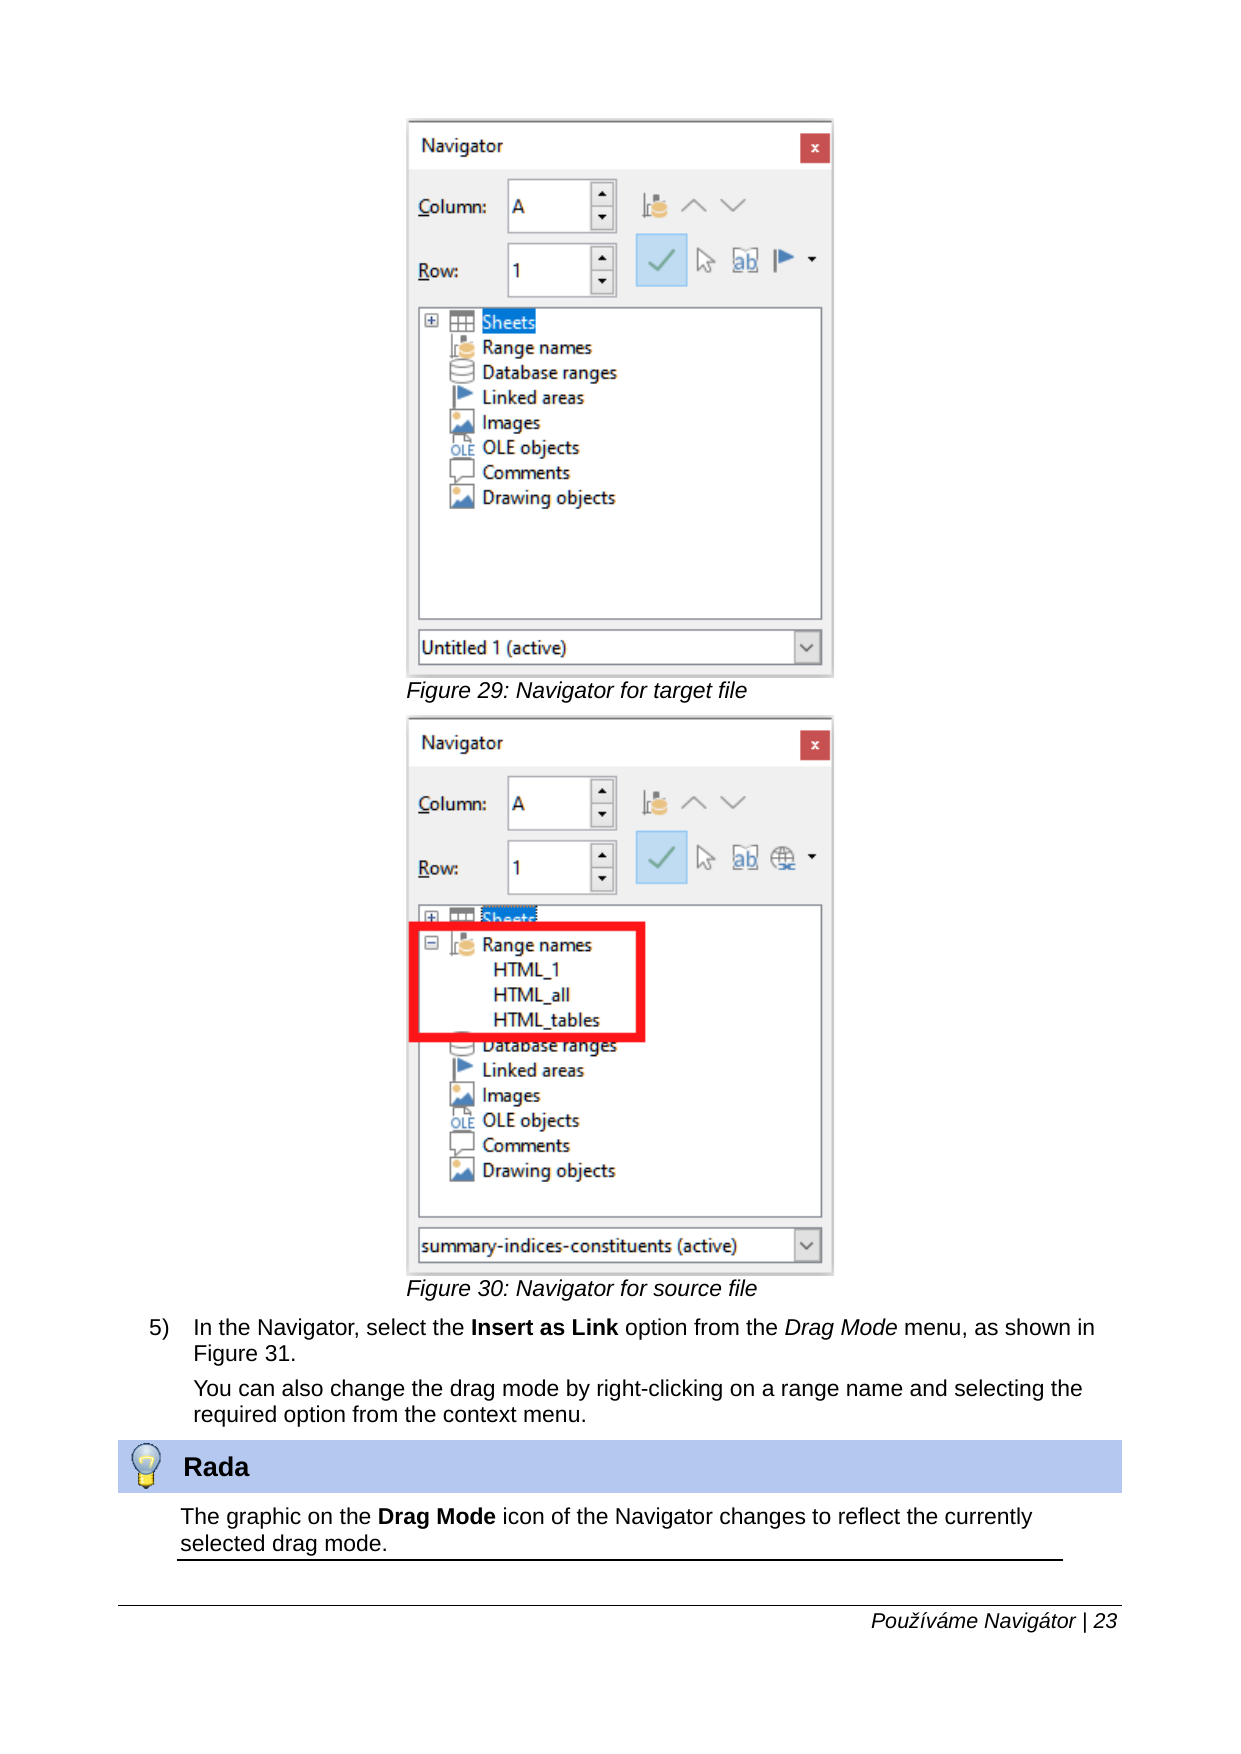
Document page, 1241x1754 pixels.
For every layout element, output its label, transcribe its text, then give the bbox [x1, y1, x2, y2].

picture [406, 715, 835, 1276]
text Figure 29: Navigator for target file [406, 678, 834, 704]
text You can also change the drag mode by right-clicking on a range name and selecting the required option from the context menu. [193, 1375, 1122, 1428]
subtitle Rada [118, 1440, 1122, 1493]
list In the Navigator, select the Insert as Link option from the Drag Mode menu, as shown in Figure 31. [169, 1313, 1122, 1366]
text The graphic on the Drag Mode icon of the Navigator changes to reflect the currently selected drag mode. [177, 1500, 1063, 1559]
picture [406, 118, 835, 678]
picture [119, 1441, 170, 1492]
text Figure 30: Navigator for source file [406, 1276, 834, 1302]
